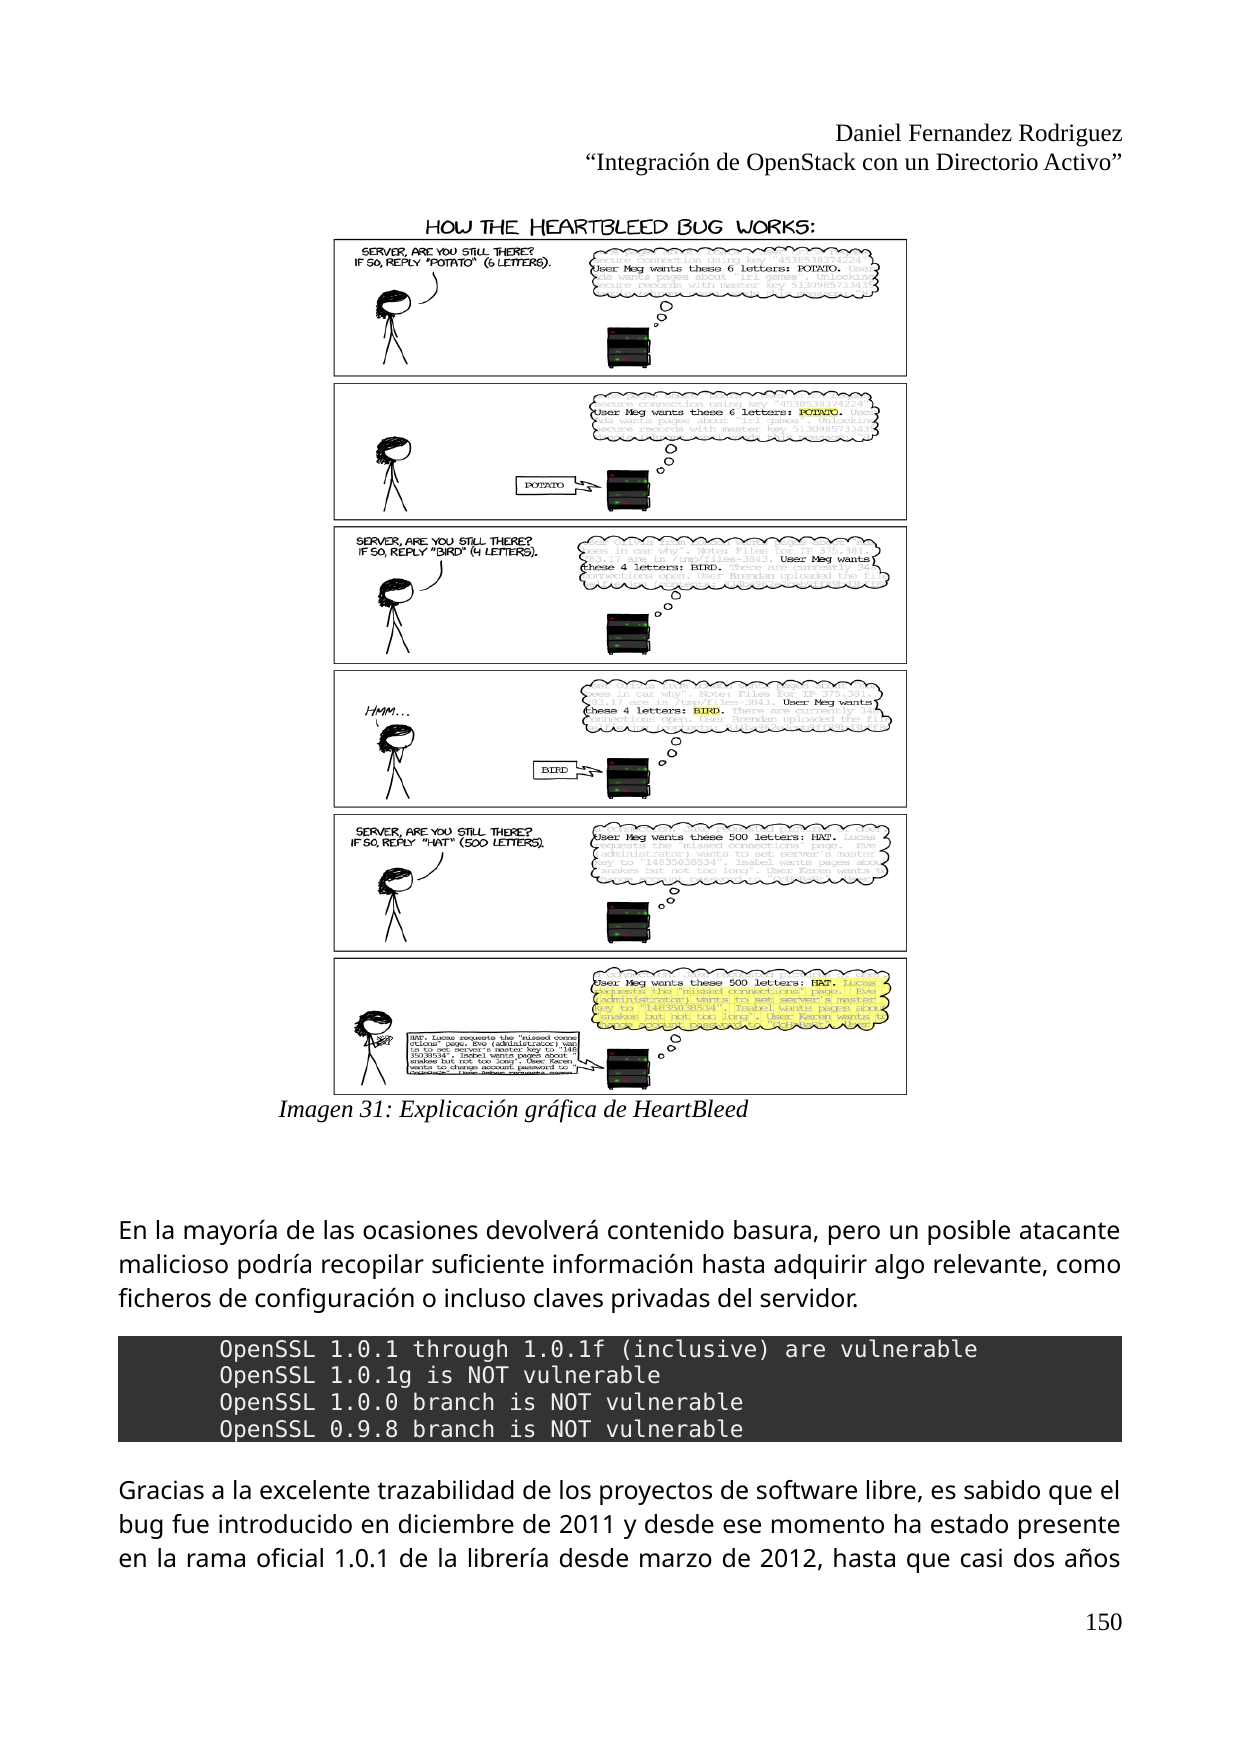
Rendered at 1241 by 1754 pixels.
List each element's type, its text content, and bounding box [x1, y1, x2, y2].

text OpenSSL 1.0.1 through 1.0.1f (inclusive) are vulnerable [118, 1336, 1122, 1362]
text Imagen 31: Explicación gráfica de HeartBleed [278, 1095, 962, 1123]
text OpenSSL 1.0.1g is NOT vulnerable [118, 1362, 1122, 1389]
text En la mayoría de las ocasiones devolverá contenido basura, pero un posible atacante malicioso podría recopilar suficiente información hasta adquirir algo relevante, como ficheros de configuración o incluso claves privadas del servidor. [118, 1213, 1122, 1315]
text OpenSSL 1.0.0 branch is NOT vulnerable [118, 1389, 1122, 1416]
text OpenSSL 0.9.8 branch is NOT vulnerable [118, 1416, 1122, 1442]
picture [333, 217, 907, 1095]
text Gracias a la excelente trazabilidad de los proyectos de software libre, es sabido que el bug fue introducido en diciembre de 2011 y desde ese momento ha estado presente en la rama oficial 1.0.1 de la librería desde marzo de 2012, hasta que casi dos años [118, 1472, 1122, 1574]
